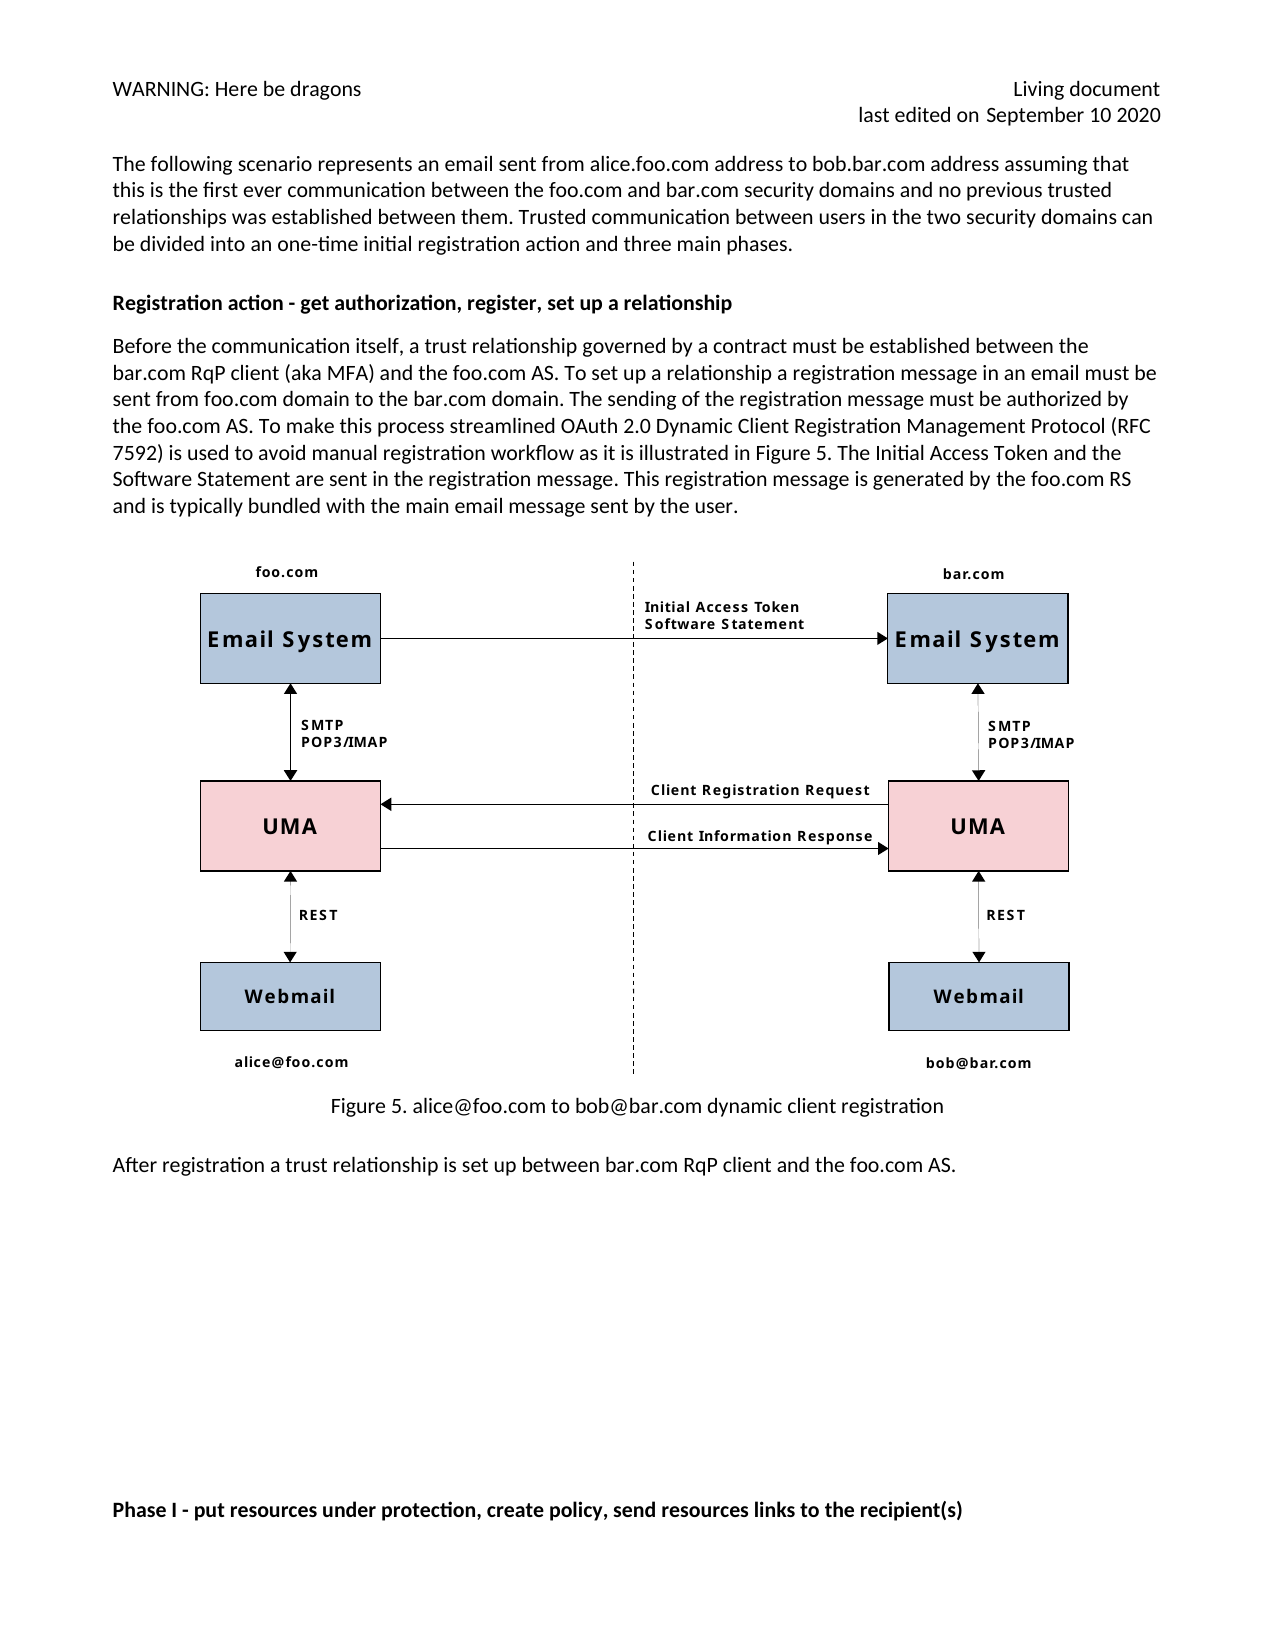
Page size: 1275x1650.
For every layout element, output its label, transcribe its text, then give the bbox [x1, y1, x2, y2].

text Registration action - get authorization, register, set up a relationship [112, 289, 1162, 316]
text Figure 5. alice@foo.com to bob@bar.com dynamic client registration [112, 578, 1162, 1119]
text Before the communication itself, a trust relationship governed by a contract must be established between the bar.com RqP client (aka MFA) and the foo.com AS. To set up a relationship a registration message in an email must be sent from foo.com domain to the bar.com domain. The sending of the registration message must be authorized by the foo.com AS. To make this process streamlined OAuth 2.0 Dynamic Client Registration Management Protocol (RFC 7592) is used to avoid manual registration workflow as it is illustrated in Figure 5. The Initial Access Token and the Software Statement are sent in the registration message. This registration message is generated by the foo.com RS and is typically bundled with the main email message sent by the user. [112, 332, 1162, 519]
text Phase I - put resources under protection, create policy, send resources links to the recipient(s) [112, 1496, 1162, 1522]
text The following scenario represents an email sent from alice.foo.com address to bob.bar.com address assuming that this is the first ever communication between the foo.com and bar.com security domains and no previous trusted relationships was established between them. Trusted communication between users in the two security domains can be divided into an one-time initial registration action and three main phases. [112, 150, 1162, 257]
text After registration a trust relationship is set up between bar.com RqP client and the foo.com AS. [112, 1152, 1162, 1178]
